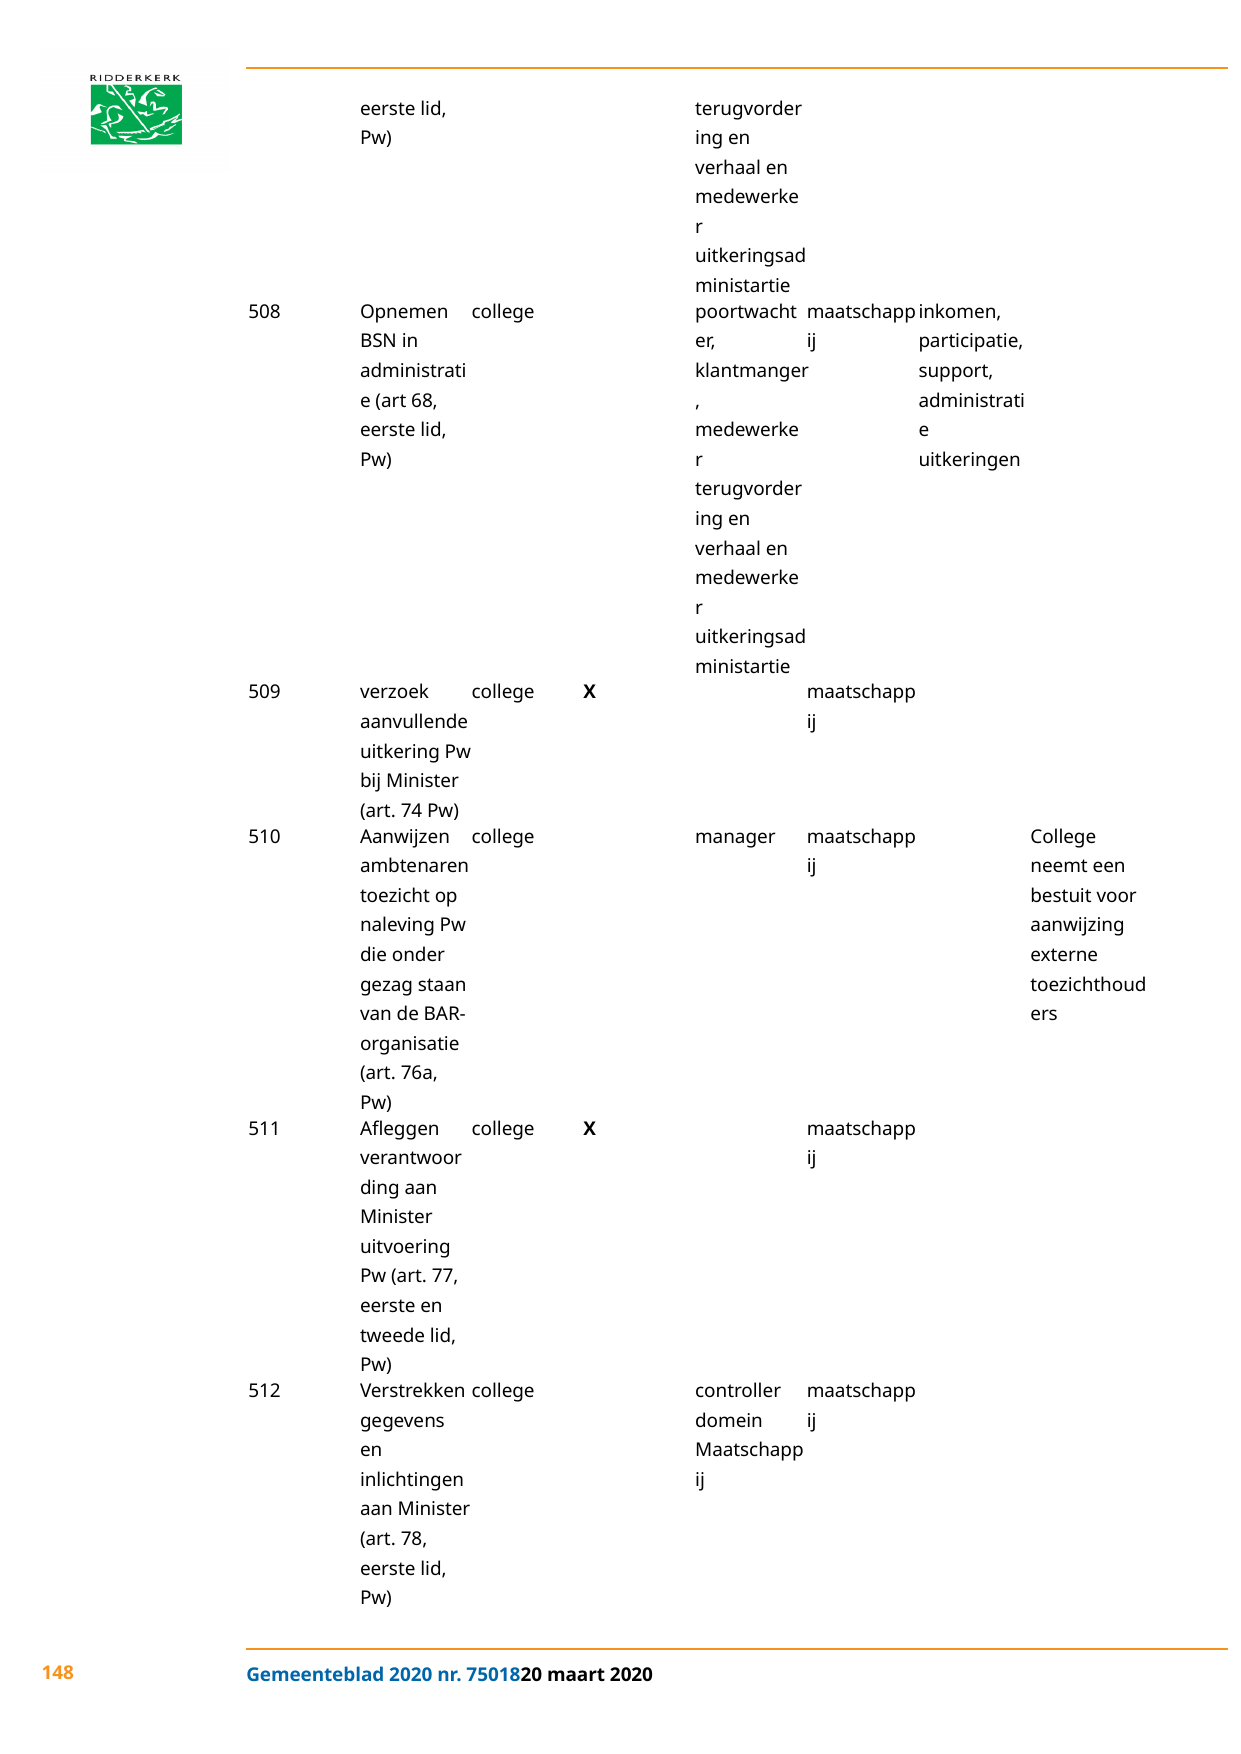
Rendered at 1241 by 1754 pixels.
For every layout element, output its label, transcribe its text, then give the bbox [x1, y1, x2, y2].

table_cell [1030, 679, 1152, 823]
table_cell eerste lid, Pw) [360, 95, 471, 298]
table_cell manager [695, 823, 807, 1115]
table_cell poortwachter, klantmanger, medewerker terugvordering en verhaal en medewerker uitkeringsadministartie [695, 298, 807, 679]
table_cell [583, 298, 695, 679]
table_cell 512 [248, 1377, 360, 1610]
picture [41, 47, 231, 172]
table_cell [918, 95, 1030, 298]
table_cell 508 [248, 298, 360, 679]
table_cell [1030, 95, 1152, 298]
table_cell [918, 679, 1030, 823]
table_cell maatschappij [807, 823, 918, 1115]
table_cell maatschappij [807, 679, 918, 823]
table_cell [1030, 1115, 1152, 1377]
table_cell verzoek aanvullende uitkering Pw bij Minister (art. 74 Pw) [360, 679, 471, 823]
table_cell [1030, 1377, 1152, 1610]
table_cell [583, 823, 695, 1115]
table_cell [583, 1377, 695, 1610]
table_cell [1030, 298, 1152, 679]
table_cell college [471, 298, 583, 679]
table_cell College neemt een bestuit voor aanwijzing externe toezichthouders [1030, 823, 1152, 1115]
table_cell controller domein Maatschappij [695, 1377, 807, 1610]
table_cell maatschappij [807, 298, 918, 679]
table_cell Aanwijzen ambtenaren toezicht op naleving Pw die onder gezag staan van de BAR-organisatie (art. 76a, Pw) [360, 823, 471, 1115]
table_cell college [471, 679, 583, 823]
table_cell college [471, 1115, 583, 1377]
table_cell [918, 1115, 1030, 1377]
table_cell college [471, 823, 583, 1115]
table_cell maatschappij [807, 1377, 918, 1610]
table_cell terugvordering en verhaal en medewerker uitkeringsadministartie [695, 95, 807, 298]
table_cell [918, 823, 1030, 1115]
table_cell Verstrekken gegevens en inlichtingen aan Minister (art. 78, eerste lid, Pw) [360, 1377, 471, 1610]
table_cell [918, 1377, 1030, 1610]
table_cell 511 [248, 1115, 360, 1377]
table_cell [807, 95, 918, 298]
table_cell [248, 95, 360, 298]
table_cell Opnemen BSN in administratie (art 68, eerste lid, Pw) [360, 298, 471, 679]
table_cell [695, 1115, 807, 1377]
table_cell [471, 95, 583, 298]
table_cell [583, 95, 695, 298]
table_cell 510 [248, 823, 360, 1115]
table_cell inkomen, participatie, support, administratie uitkeringen [918, 298, 1030, 679]
table_cell maatschappij [807, 1115, 918, 1377]
table_cell 509 [248, 679, 360, 823]
table_cell X [583, 1115, 695, 1377]
table_cell college [471, 1377, 583, 1610]
table_cell [695, 679, 807, 823]
table_cell X [583, 679, 695, 823]
table_cell Afleggen verantwoording aan Minister uitvoering Pw (art. 77, eerste en tweede lid, Pw) [360, 1115, 471, 1377]
